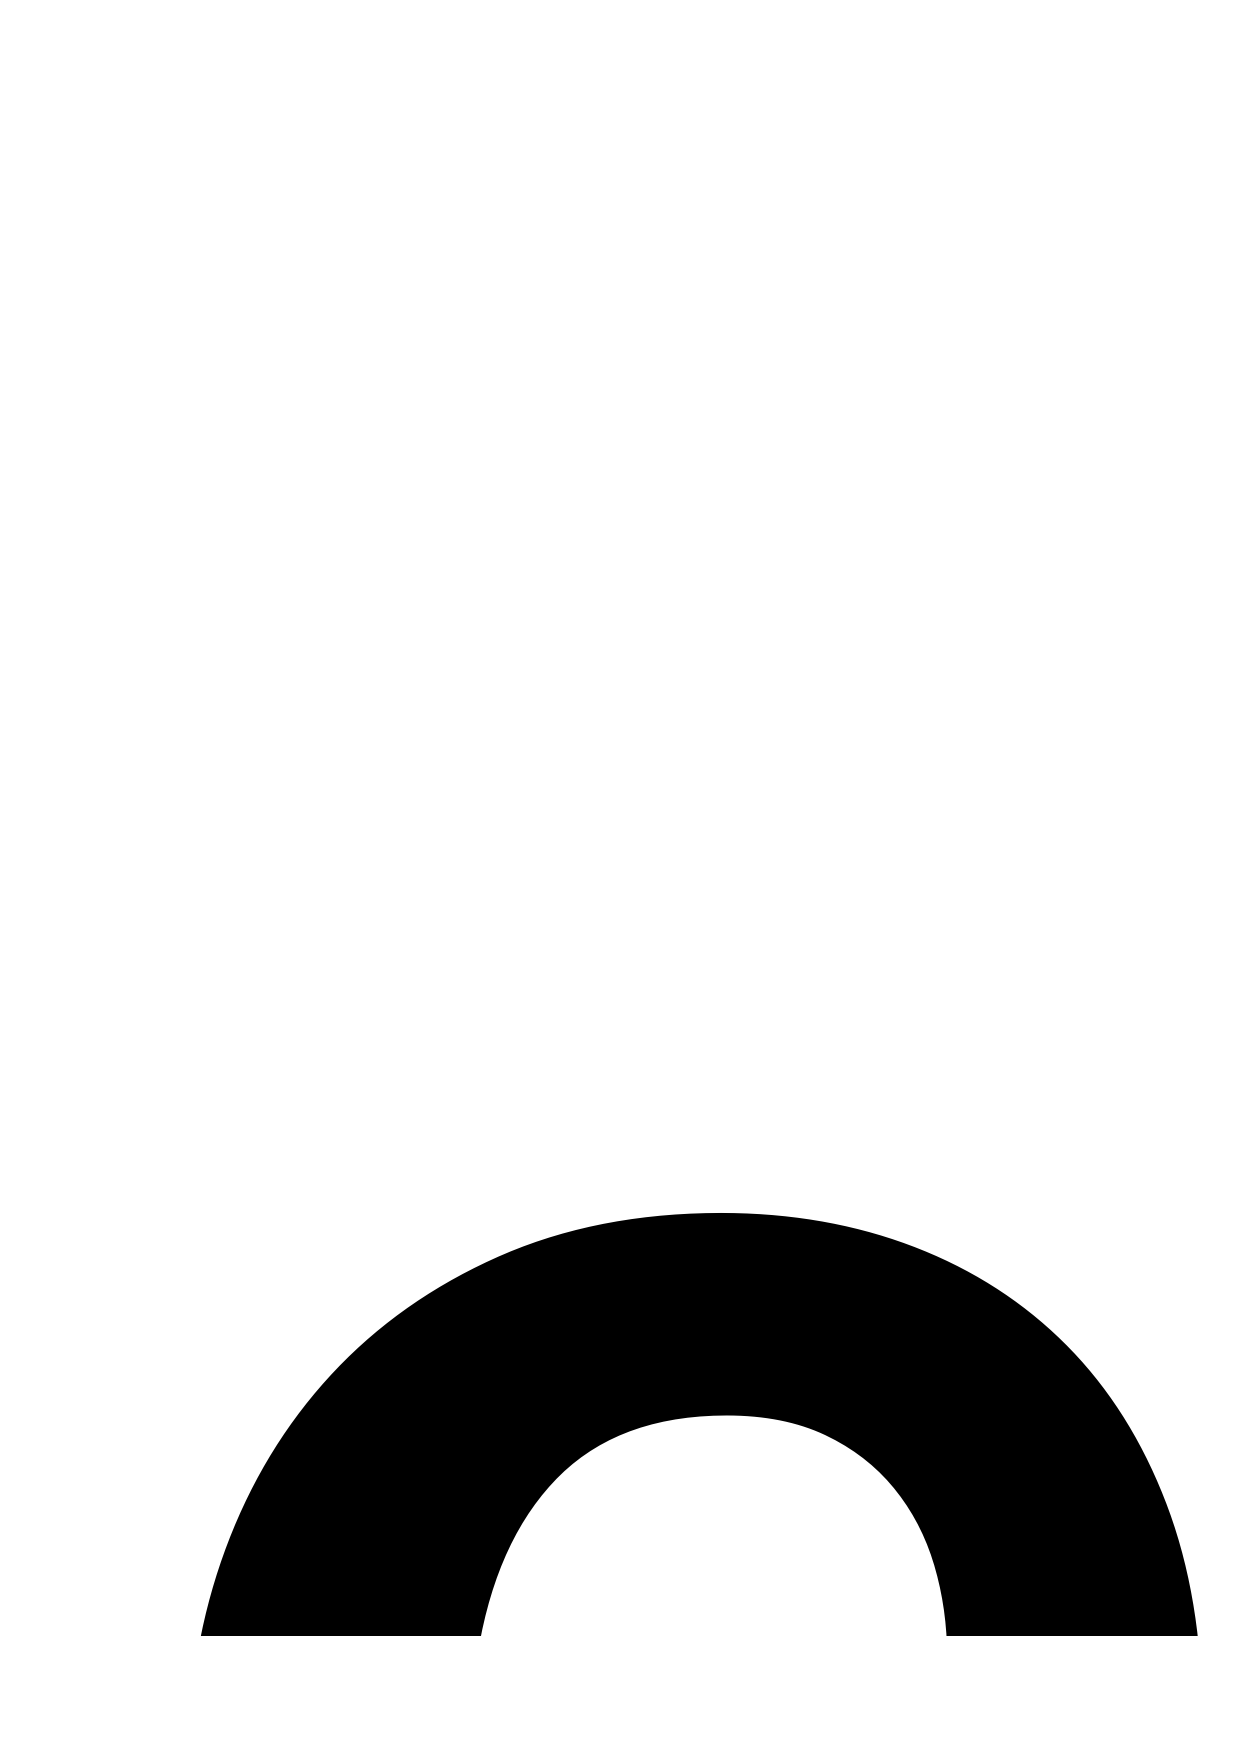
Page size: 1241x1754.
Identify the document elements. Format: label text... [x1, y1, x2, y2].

text 1 shop, 1 UI, 1 Business [118, 118, 1122, 1636]
text 1 shop, 1 UI, 1 Business [481, 1415, 946, 1636]
